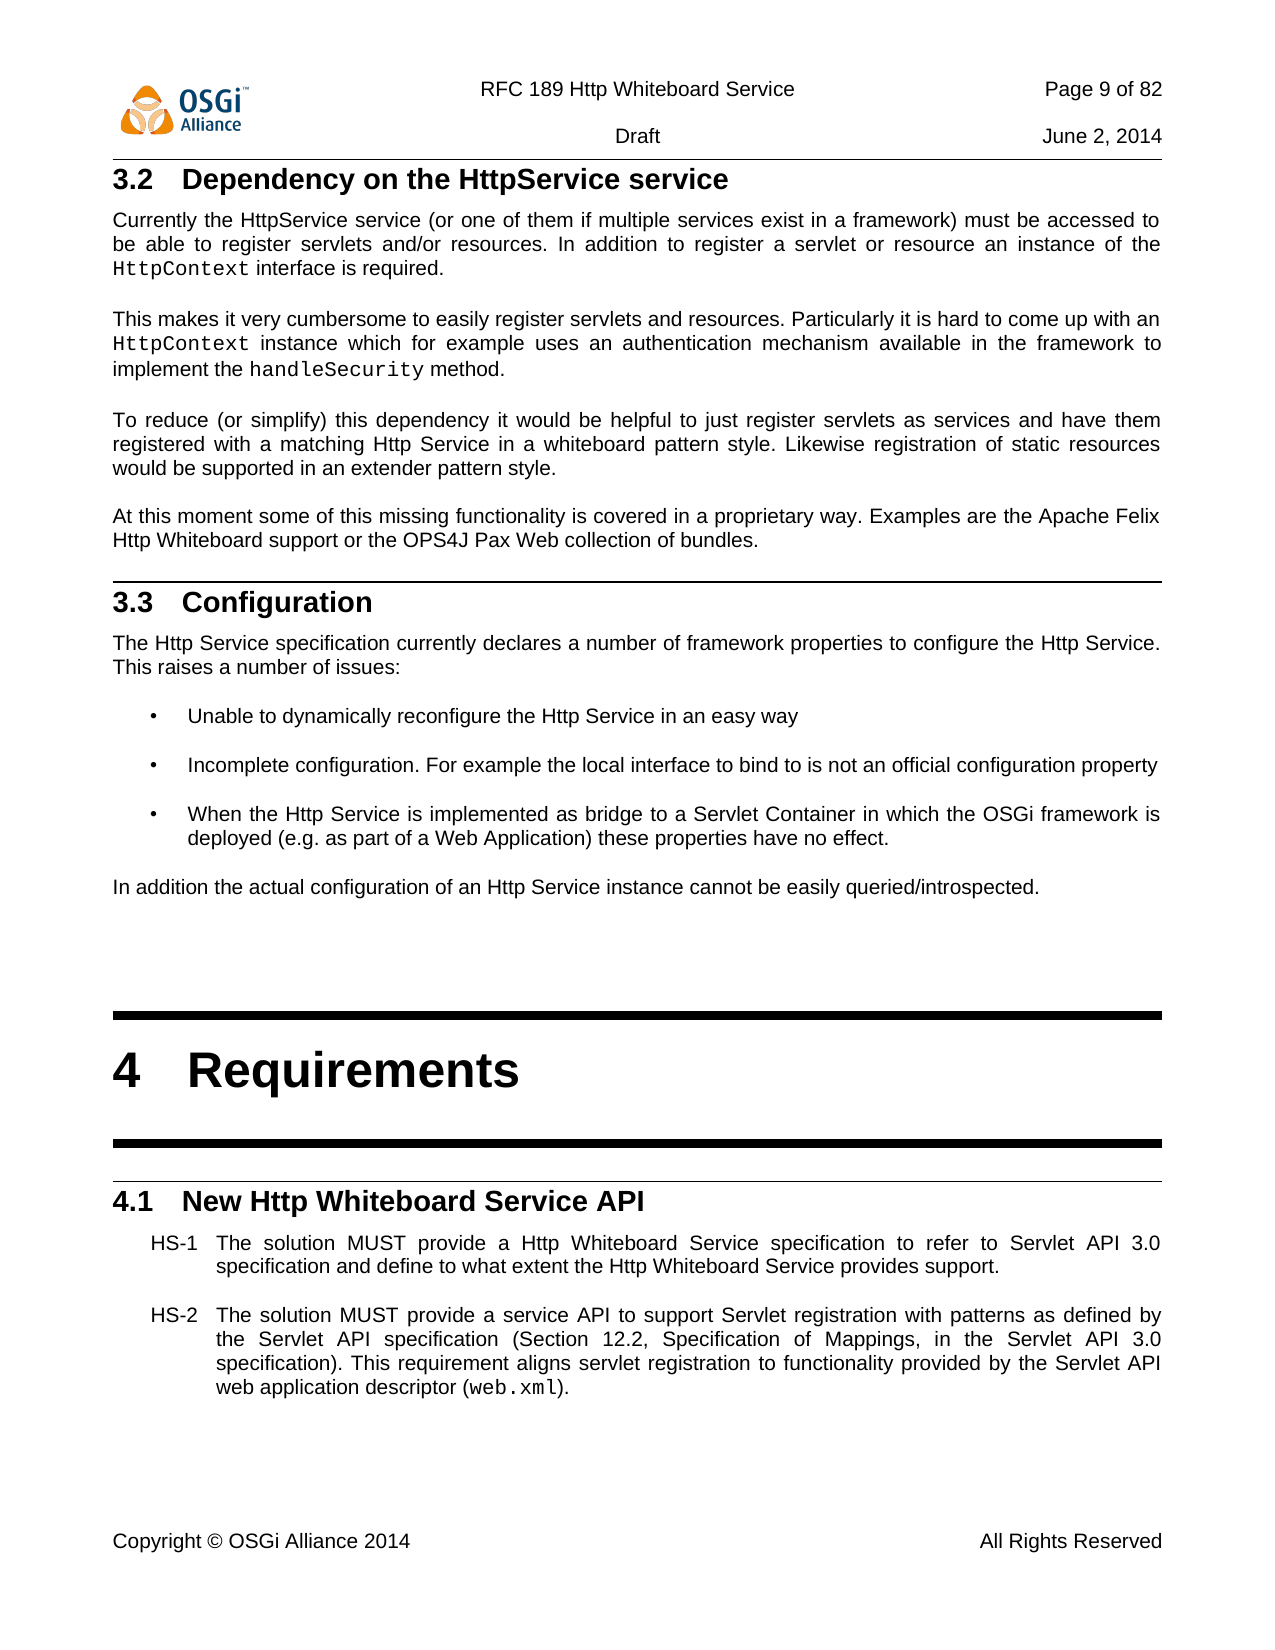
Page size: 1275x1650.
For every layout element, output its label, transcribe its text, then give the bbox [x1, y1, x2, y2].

subtitle Dependency on the HttpService service [112, 160, 1162, 196]
list The solution MUST provide a service API to support Servlet registration with patterns as defined by the Servlet API specification (Section 12.2, Specification of Mappings, in the Servlet API 3.0 specification). This requirement aligns servlet registration to functionality provided by the Servlet API web application descriptor (web.xml). [150, 1303, 1162, 1401]
list Unable to dynamically reconfigure the Http Service in an easy way [150, 703, 1162, 728]
text Currently the HttpService service (or one of them if multiple services exist in a framework) must be accessed to be able to register servlets and/or resources. In addition to register a servlet or resource an instance of the HttpContext interface is required. [112, 208, 1162, 282]
list When the Http Service is implemented as bridge to a Servlet Container in which the OSGi framework is deployed (e.g. as part of a Web Application) these properties have no effect. [150, 802, 1162, 850]
text The Http Service specification currently declares a number of framework properties to configure the Http Service. This raises a number of issues: [112, 631, 1162, 678]
subtitle New Http Whiteboard Service API [112, 1182, 1162, 1218]
text This makes it very cumbersome to easily register servlets and resources. Particularly it is hard to come up with an HttpContext instance which for example uses an authentication mechanism available in the framework to implement the handleSecurity method. [112, 307, 1162, 382]
picture [113, 78, 257, 142]
text In addition the actual configuration of an Http Service instance cannot be easily queried/introspected. [112, 875, 1162, 899]
subtitle Requirements [112, 1012, 1162, 1148]
list The solution MUST provide a Http Whiteboard Service specification to refer to Servlet API 3.0 specification and define to what extent the Http Whiteboard Service provides support. [150, 1230, 1162, 1278]
subtitle Configuration [112, 582, 1162, 618]
list Incomplete configuration. For example the local interface to bind to is not an official configuration property [150, 753, 1162, 777]
text At this moment some of this missing functionality is covered in a proprietary way. Examples are the Apache Felix Http Whiteboard support or the OPS4J Pax Web collection of bundles. [112, 504, 1162, 552]
text To reduce (or simplify) this dependency it would be helpful to just register servlets as services and have them registered with a matching Http Service in a whiteboard pattern style. Likewise registration of static resources would be supported in an extender pattern style. [112, 407, 1162, 479]
